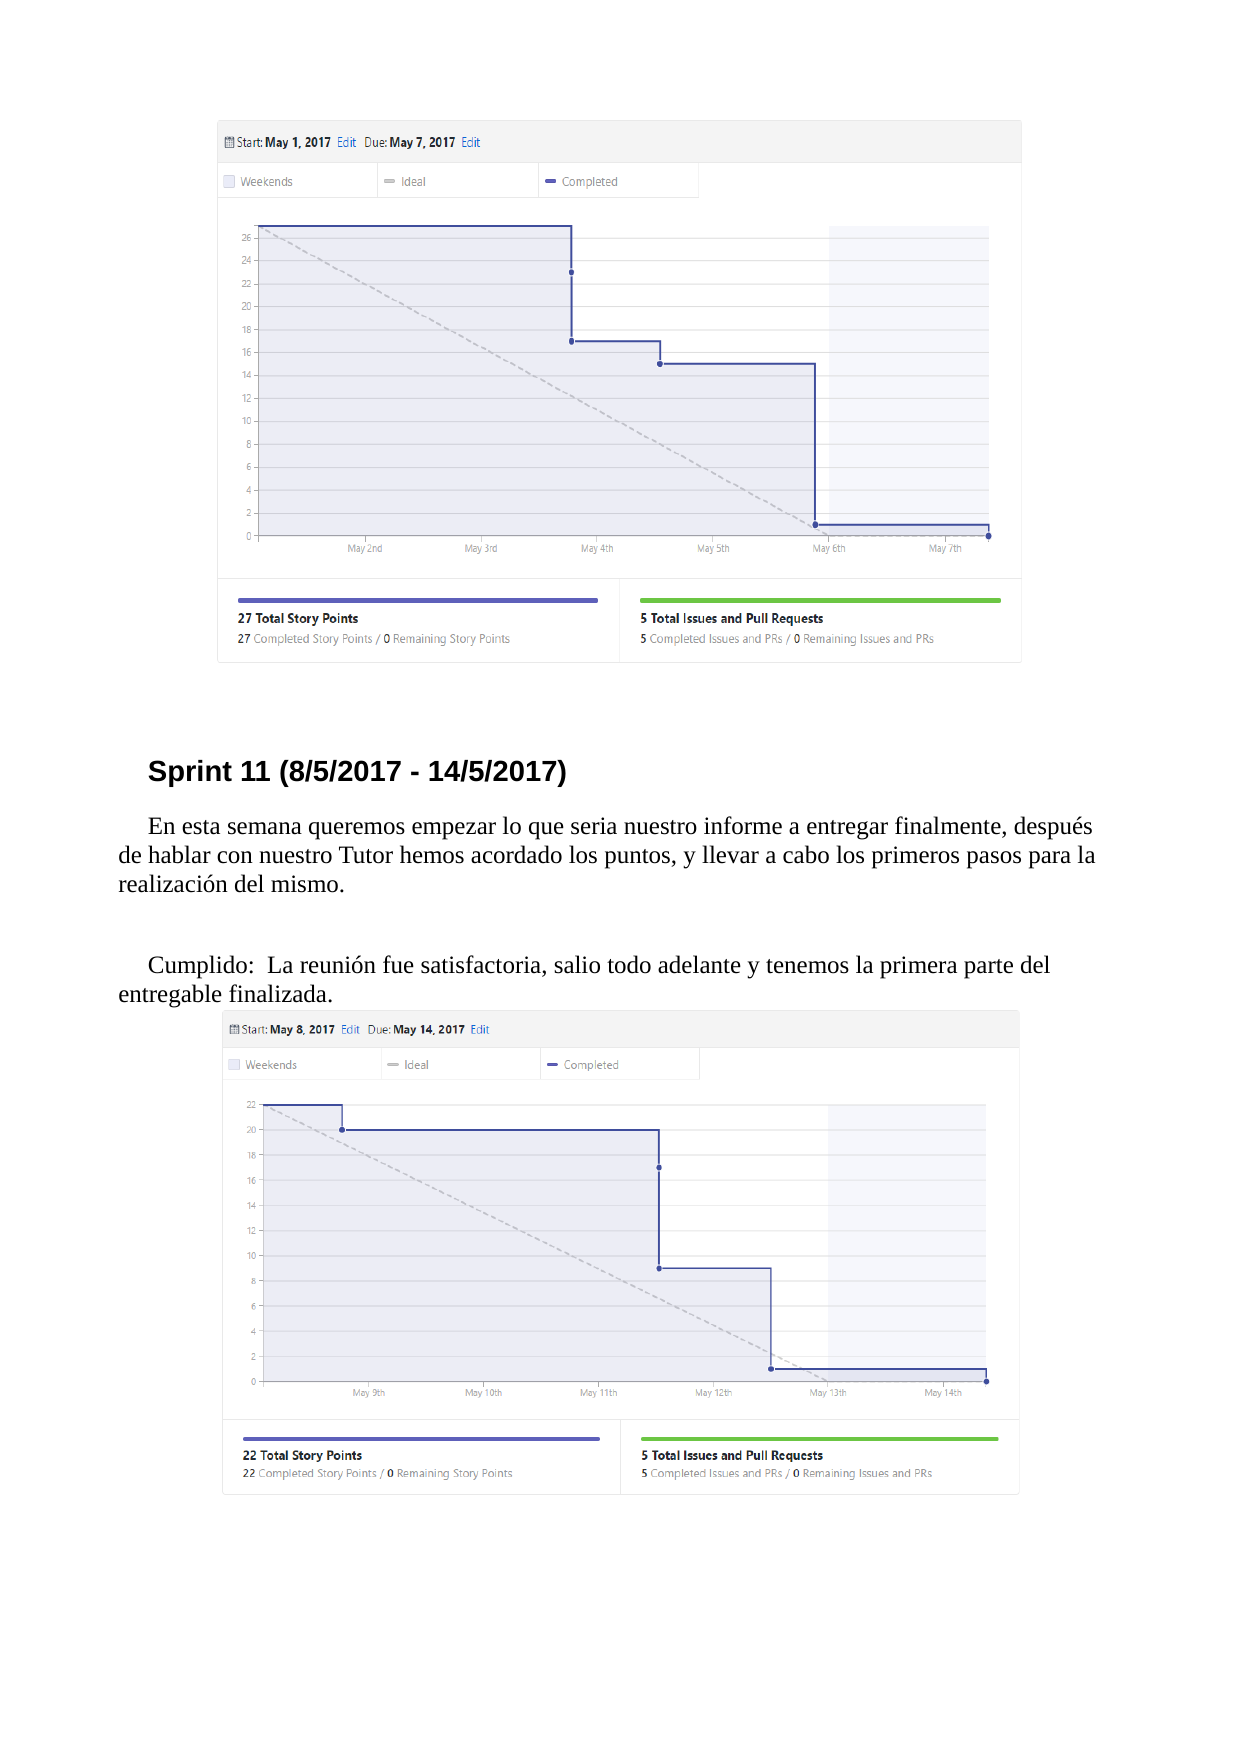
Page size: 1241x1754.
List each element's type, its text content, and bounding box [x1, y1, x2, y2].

text En esta semana queremos empezar lo que seria nuestro informe a entregar finalmente, después de hablar con nuestro Tutor hemos acordado los puntos, y llevar a cabo los primeros pasos para la realización del mismo. [118, 811, 1122, 898]
subtitle Sprint 11 (8/5/2017 - 14/5/2017) [148, 754, 1122, 788]
text Cumplido: La reunión fue satisfactoria, salio todo adelante y tenemos la primera parte del entregable finalizada. [118, 950, 1122, 1007]
